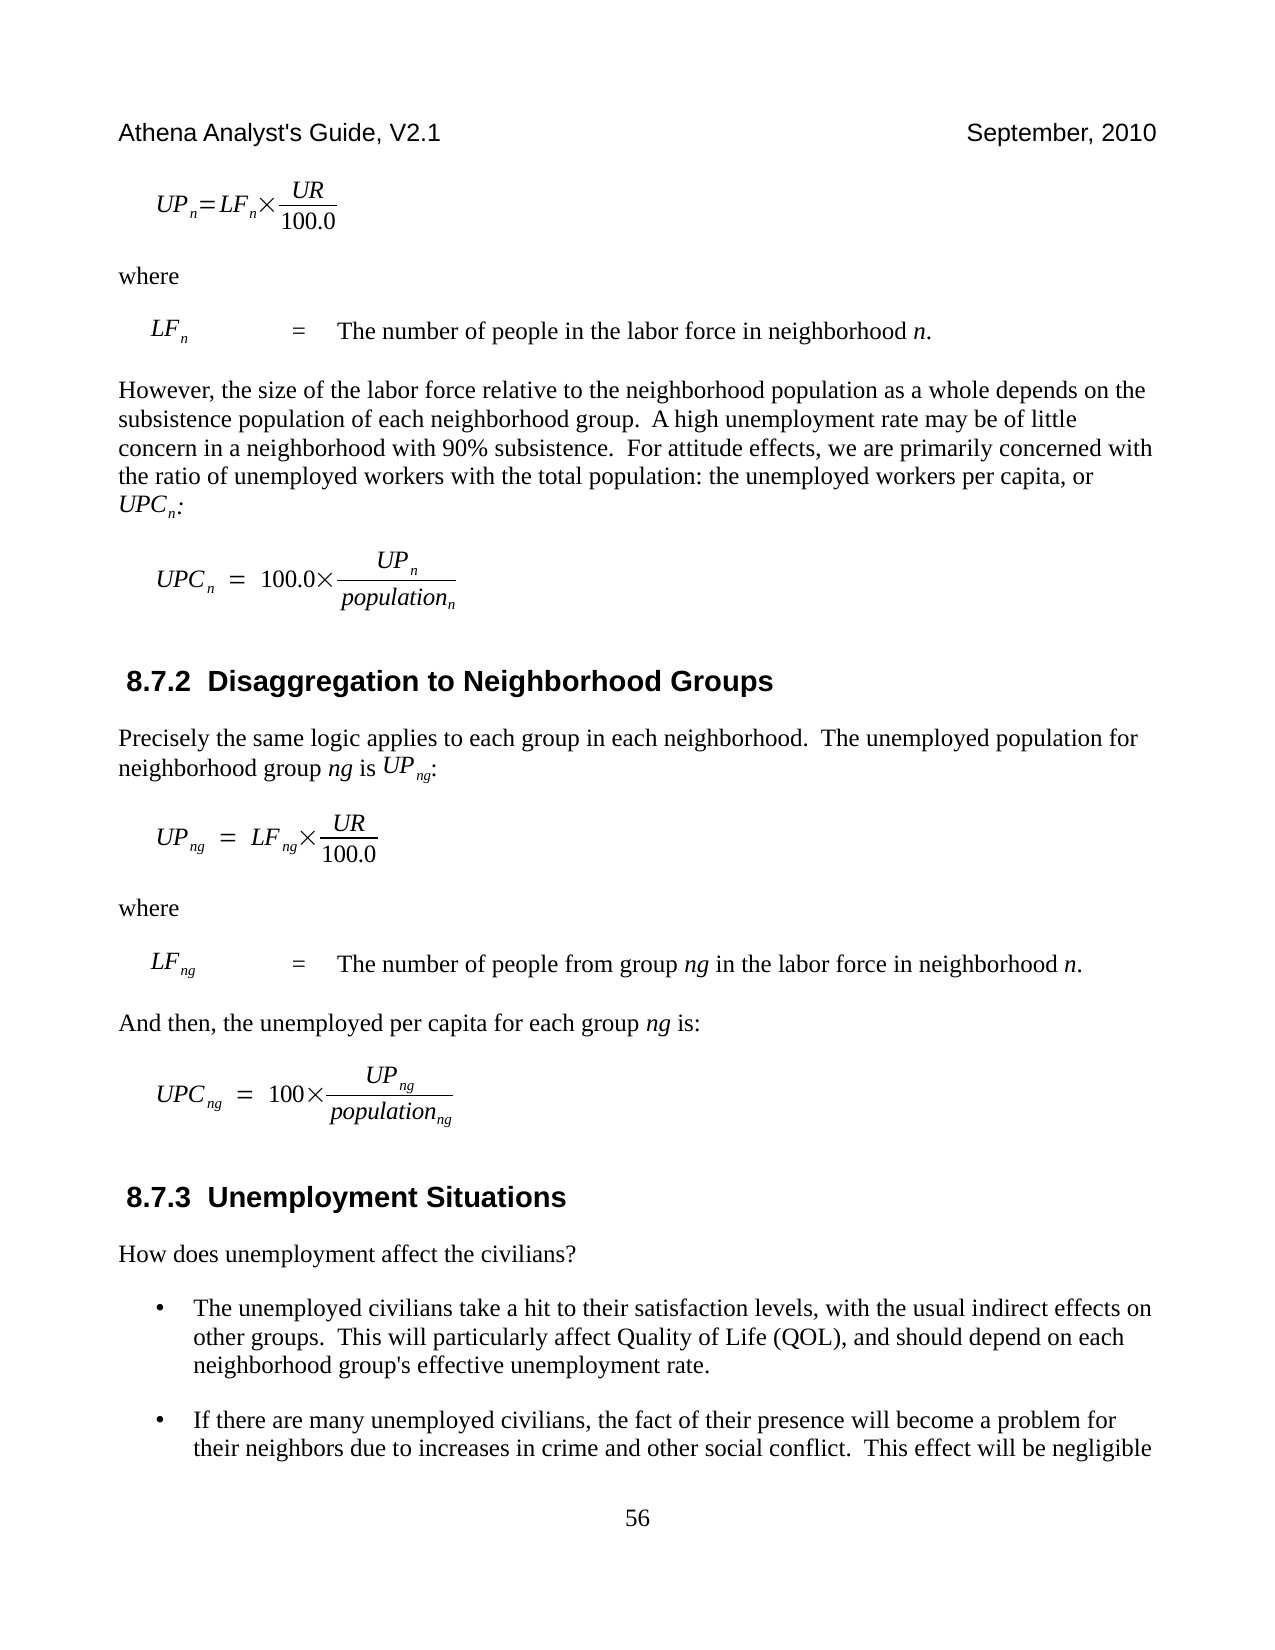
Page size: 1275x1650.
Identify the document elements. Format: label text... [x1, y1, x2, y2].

text = The number of people in the labor force in neighborhood n. [149, 315, 1157, 346]
list If there are many unemployed civilians, the fact of their presence will become a problem for their neighbors due to increases in crime and other social conflict. This effect will be negligible [156, 1405, 1157, 1462]
list The unemployed civilians take a hit to their satisfaction levels, with the usual indirect effects on other groups. This will particularly affect Quality of Life (QOL), and should depend on each neighborhood group's effective unemployment rate. [156, 1293, 1157, 1379]
subtitle Unemployment Situations [118, 1179, 1157, 1213]
text However, the size of the labor force relative to the neighborhood population as a whole depends on the subsistence population of each neighborhood group. A high unemployment rate may be of little concern in a neighborhood with 90% subsistence. For attitude effects, we are primarily concerned with the ratio of unemployed workers with the total population: the unemployed workers per capita, or : [118, 375, 1157, 521]
text Precisely the same logic applies to each group in each neighborhood. The unemployed population for neighborhood group ng is : [118, 723, 1157, 783]
text How does unemployment affect the civilians? [118, 1239, 1157, 1267]
text where [118, 893, 1157, 922]
text where [118, 261, 1157, 289]
subtitle Disaggregation to Neighborhood Groups [118, 664, 1157, 698]
text = The number of people from group ng in the labor force in neighborhood n. [149, 948, 1157, 979]
text And then, the unemployed per capita for each group ng is: [118, 1008, 1157, 1037]
